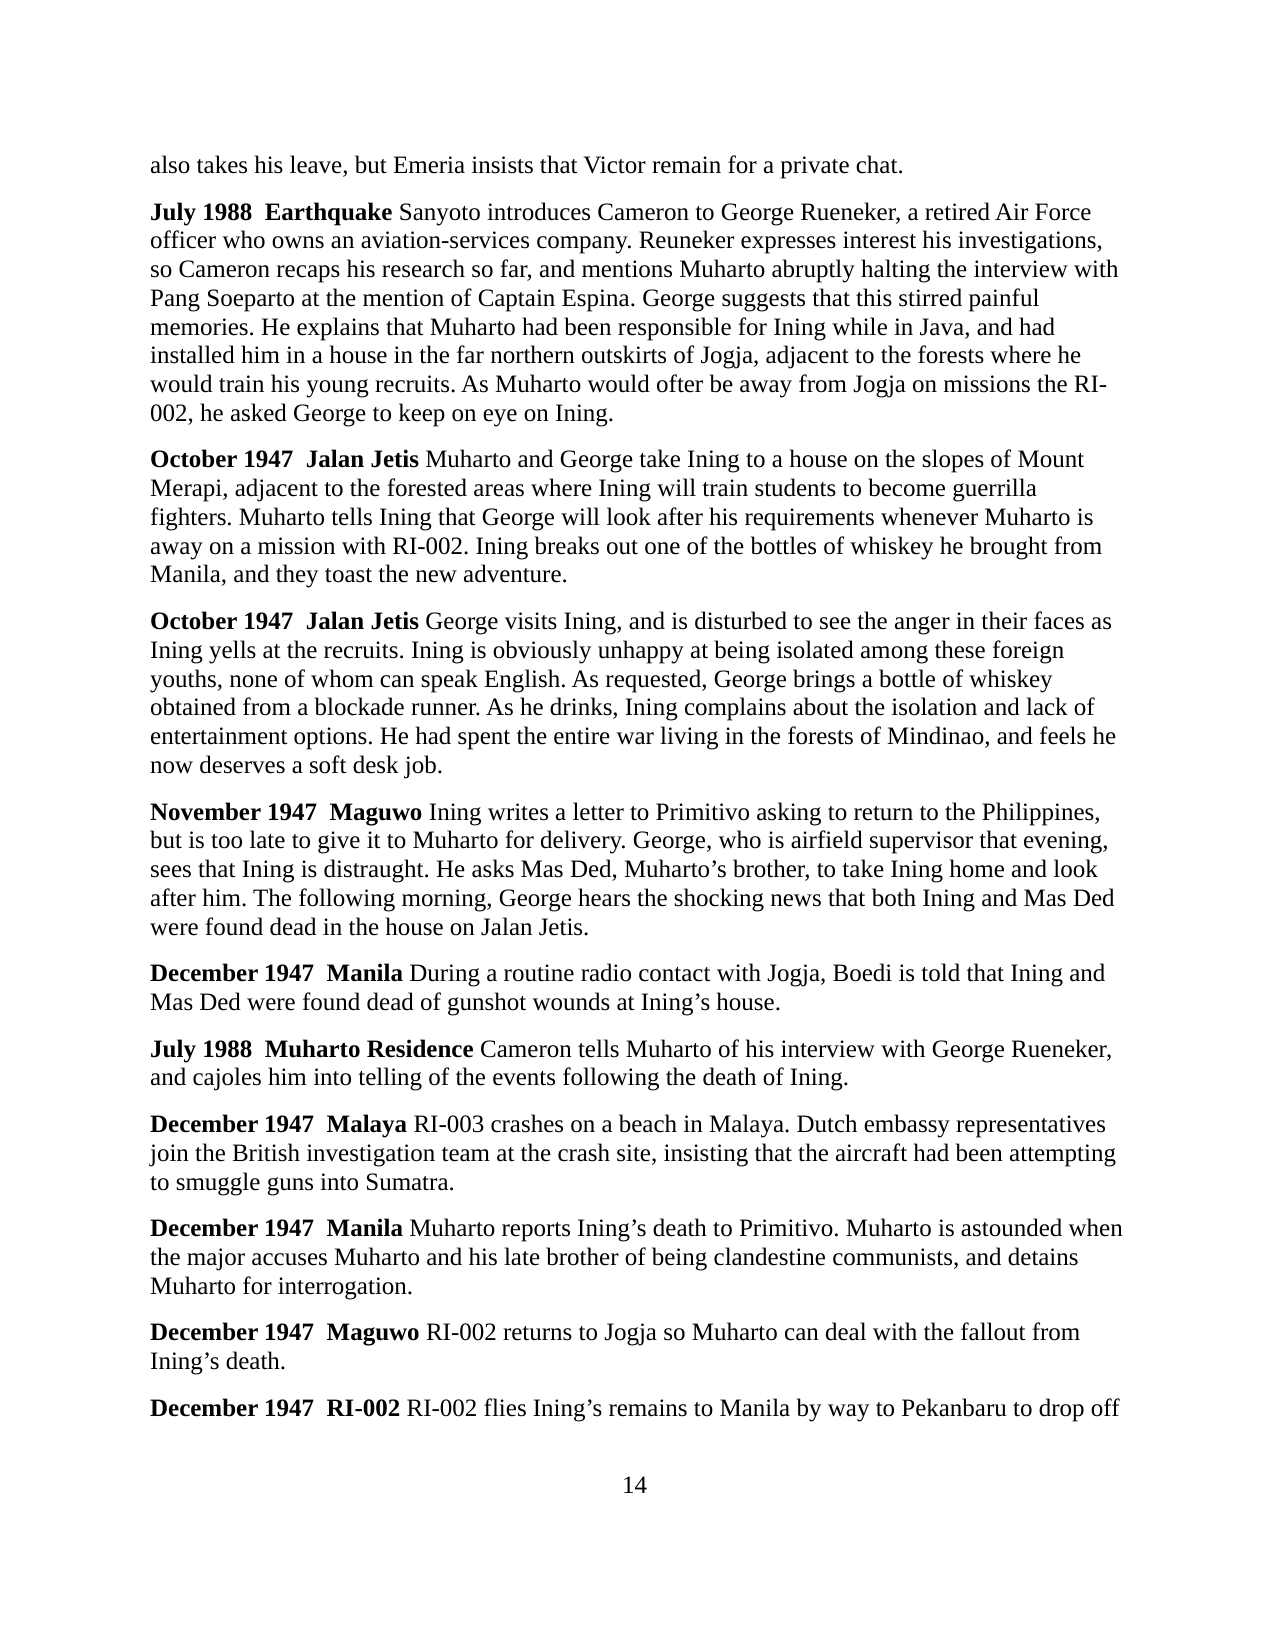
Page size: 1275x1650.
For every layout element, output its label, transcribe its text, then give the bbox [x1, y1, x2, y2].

text July 1988 Muharto Residence Cameron tells Muharto of his interview with George Rueneker, and cajoles him into telling of the events following the death of Ining. [150, 1034, 1125, 1091]
text October 1947 Jalan Jetis Muharto and George take Ining to a house on the slopes of Mount Merapi, adjacent to the forested areas where Ining will train students to become guerrilla fighters. Muharto tells Ining that George will look after his requirements whenever Muharto is away on a mission with RI-002. Ining breaks out one of the bottles of whiskey he brought from Manila, and they toast the new adventure. [150, 444, 1125, 588]
text July 1988 Earthquake Sanyoto introduces Cameron to George Rueneker, a retired Air Force officer who owns an aviation-services company. Reuneker expresses interest his investigations, so Cameron recaps his research so far, and mentions Muharto abruptly halting the interview with Pang Soeparto at the mention of Captain Espina. George suggests that this stirred painful memories. He explains that Muharto had been responsible for Ining while in Java, and had installed him in a house in the far northern outskirts of Jogja, adjacent to the forests where he would train his young recruits. As Muharto would ofter be away from Jogja on missions the RI-002, he asked George to keep on eye on Ining. [150, 197, 1125, 427]
text December 1947 Malaya RI-003 crashes on a beach in Malaya. Dutch embassy representatives join the British investigation team at the crash site, insisting that the aircraft had been attempting to smuggle guns into Sumatra. [150, 1109, 1125, 1195]
text December 1947 RI-002 RI-002 flies Ining’s remains to Manila by way to Pekanbaru to drop off [150, 1393, 1125, 1422]
text also takes his leave, but Emeria insists that Victor remain for a private chat. [150, 150, 1125, 179]
text November 1947 Maguwo Ining writes a letter to Primitivo asking to return to the Philippines, but is too late to give it to Muharto for delivery. George, who is airfield supervisor that evening, sees that Ining is distraught. He asks Mas Ded, Muharto’s brother, to take Ining home and look after him. The following morning, George hears the shocking news that both Ining and Mas Ded were found dead in the house on Jalan Jetis. [150, 797, 1125, 940]
text October 1947 Jalan Jetis George visits Ining, and is disturbed to see the anger in their faces as Ining yells at the recruits. Ining is obviously unhappy at being isolated among these foreign youths, none of whom can speak English. As requested, George brings a bottle of whiskey obtained from a blockade runner. As he drinks, Ining complains about the isolation and lack of entertainment options. He had spent the entire war living in the forests of Mindinao, and feels he now deserves a soft desk job. [150, 606, 1125, 779]
text December 1947 Manila During a routine radio contact with Jogja, Boedi is told that Ining and Mas Ded were found dead of gunshot wounds at Ining’s house. [150, 958, 1125, 1016]
text December 1947 Maguwo RI-002 returns to Jogja so Muharto can deal with the fallout from Ining’s death. [150, 1317, 1125, 1375]
text December 1947 Manila Muharto reports Ining’s death to Primitivo. Muharto is astounded when the major accuses Muharto and his late brother of being clandestine communists, and detains Muharto for interrogation. [150, 1213, 1125, 1299]
